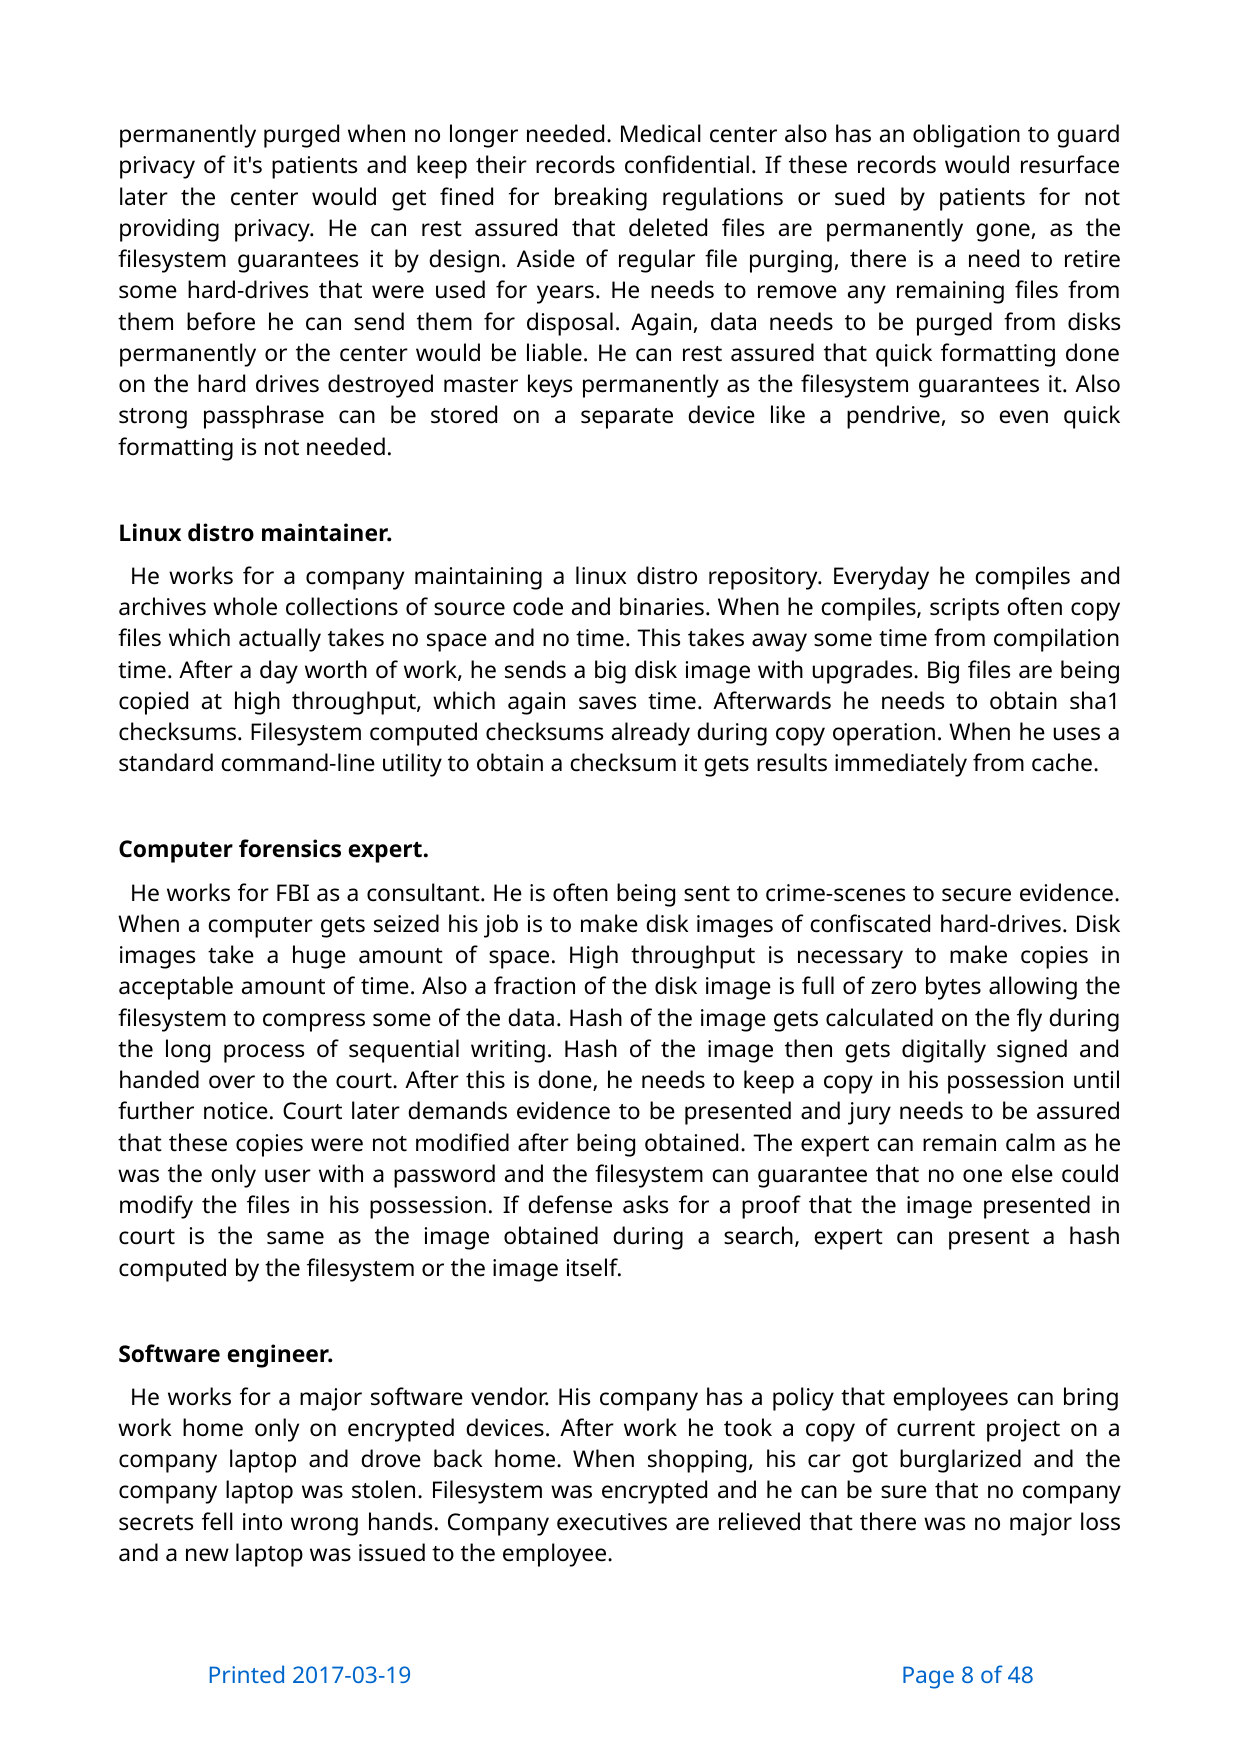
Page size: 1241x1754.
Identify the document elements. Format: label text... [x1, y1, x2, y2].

text He works for a major software vendor. His company has a policy that employees can bring work home only on encrypted devices. After work he took a copy of current project on a company laptop and drove back home. When shopping, his car got burglarized and the company laptop was stolen. Filesystem was encrypted and he can be sure that no company secrets fell into wrong hands. Company executives are relieved that there was no major loss and a new laptop was issued to the employee. [118, 1381, 1122, 1568]
text He works for FBI as a consultant. He is often being sent to crime-scenes to secure evidence. When a computer gets seized his job is to make disk images of confiscated hard-drives. Disk images take a huge amount of space. High throughput is necessary to make copies in acceptable amount of time. Also a fraction of the disk image is full of zero bytes allowing the filesystem to compress some of the data. Hash of the image gets calculated on the fly during the long process of sequential writing. Hash of the image then gets digitally signed and handed over to the court. After this is done, he needs to keep a copy in his possession until further notice. Court later demands evidence to be presented and jury needs to be assured that these copies were not modified after being obtained. The expert can remain calm as he was the only user with a password and the filesystem can guarantee that no one else could modify the files in his possession. If defense asks for a proof that the image presented in court is the same as the image obtained during a search, expert can present a hash computed by the filesystem or the image itself. [118, 876, 1122, 1283]
subtitle Software engineer. [118, 1338, 1122, 1369]
subtitle Computer forensics expert. [118, 833, 1122, 865]
subtitle Linux distro maintainer. [118, 517, 1122, 548]
text He works for a company maintaining a linux distro repository. Everyday he compiles and archives whole collections of source code and binaries. When he compiles, scripts often copy files which actually takes no space and no time. This takes away some time from compilation time. After a day worth of work, he sends a big disk image with upgrades. Big files are being copied at high throughput, which again saves time. Afterwards he needs to obtain sha1 checksums. Filesystem computed checksums already during copy operation. When he uses a standard command-line utility to obtain a checksum it gets results immediately from cache. [118, 560, 1122, 778]
text permanently purged when no longer needed. Medical center also has an obligation to guard privacy of it's patients and keep their records confidential. If these records would resurface later the center would get fined for breaking regulations or sued by patients for not providing privacy. He can rest assured that deleted files are permanently gone, as the filesystem guarantees it by design. Aside of regular file purging, there is a need to retire some hard-drives that were used for years. He needs to remove any remaining files from them before he can send them for disposal. Again, data needs to be purged from disks permanently or the center would be liable. He can rest assured that quick formatting done on the hard drives destroyed master keys permanently as the filesystem guarantees it. Also strong passphrase can be stored on a separate device like a pendrive, so even quick formatting is not needed. [118, 118, 1122, 462]
